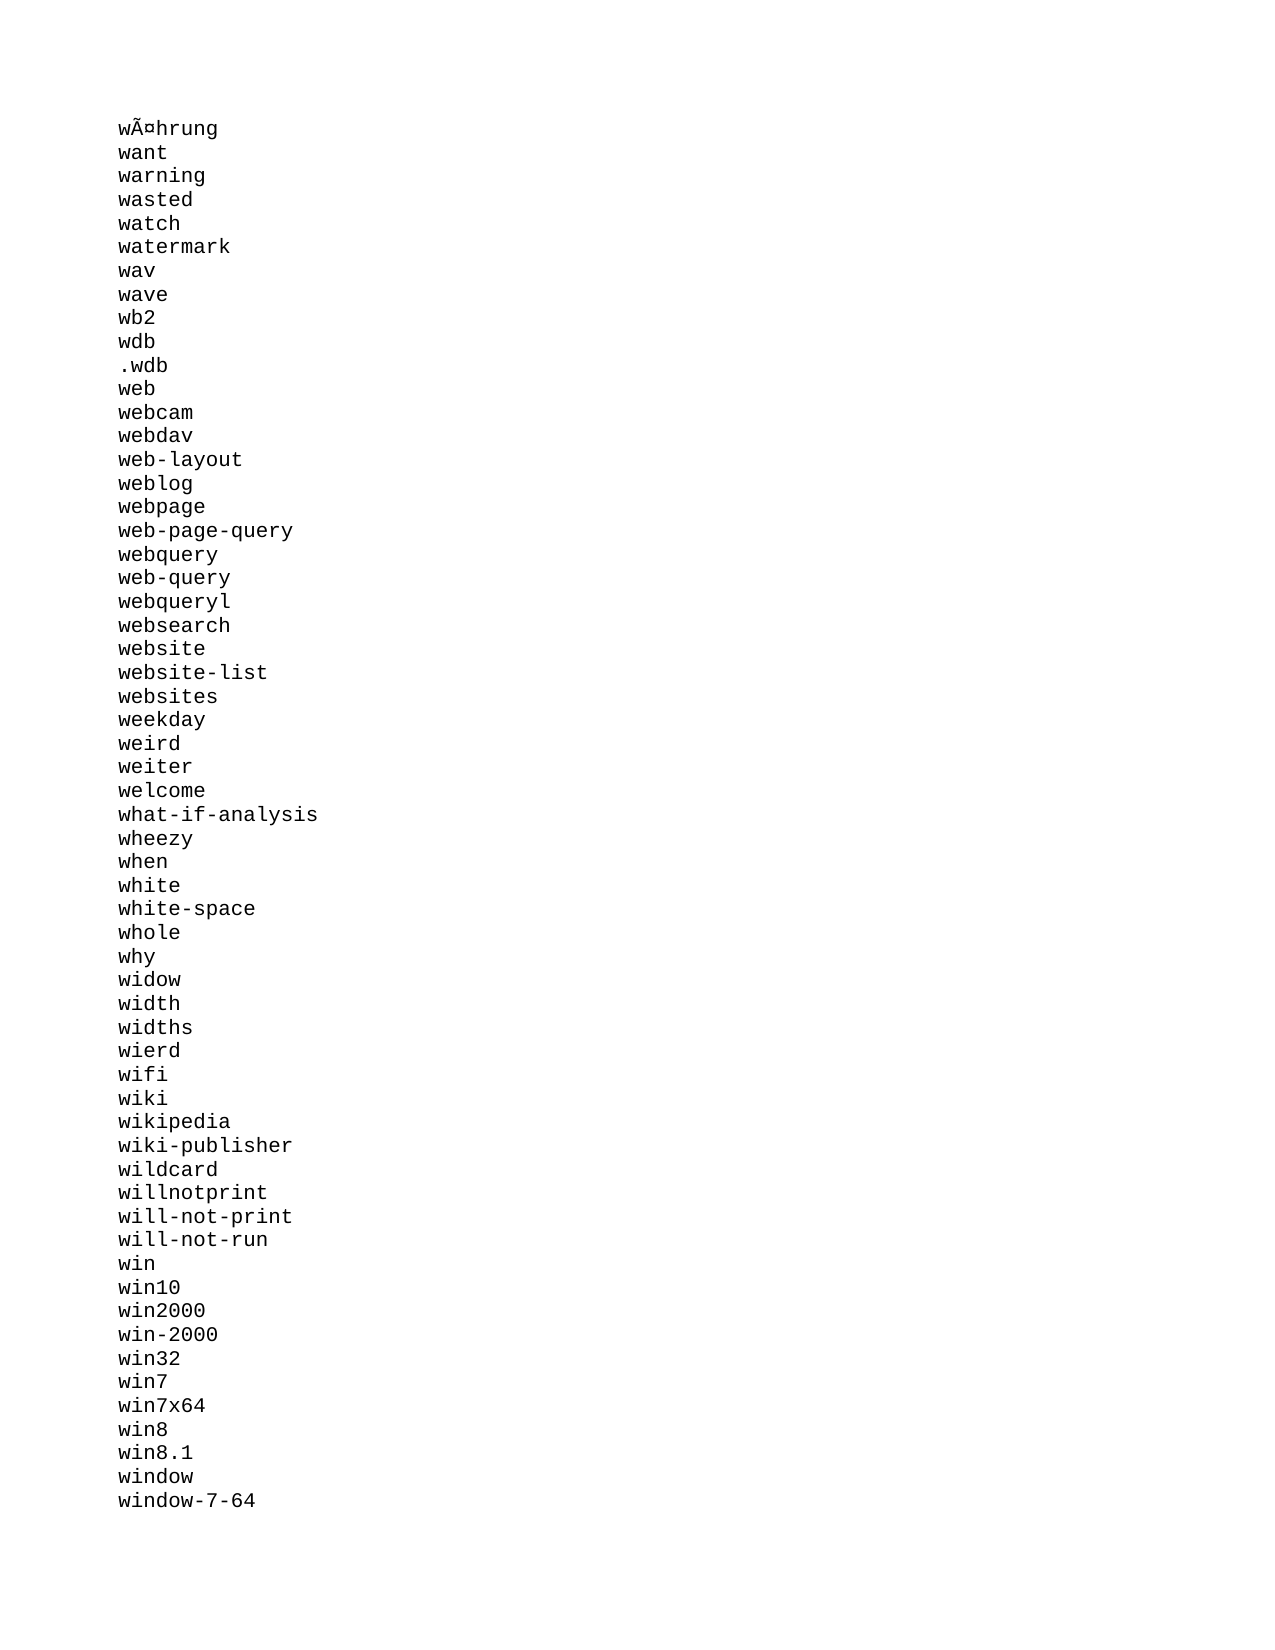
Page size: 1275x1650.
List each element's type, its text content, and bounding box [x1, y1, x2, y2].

text wiki-publisher [118, 1135, 1157, 1158]
text wav [118, 260, 1157, 284]
text website-list [118, 662, 1157, 686]
text websearch [118, 615, 1157, 638]
text wiki [118, 1088, 1157, 1111]
text watch [118, 213, 1157, 236]
text win7x64 [118, 1395, 1157, 1419]
text wÃ¤hrung [118, 118, 1157, 142]
text web-layout [118, 449, 1157, 473]
text widow [118, 969, 1157, 993]
text win-2000 [118, 1324, 1157, 1348]
text wheezy [118, 827, 1157, 851]
text webqueryl [118, 591, 1157, 615]
text webcam [118, 402, 1157, 426]
text win [118, 1253, 1157, 1277]
text watermark [118, 236, 1157, 260]
text .wdb [118, 354, 1157, 378]
text width [118, 993, 1157, 1017]
text window [118, 1466, 1157, 1489]
text wildcard [118, 1158, 1157, 1182]
text when [118, 851, 1157, 875]
text whole [118, 922, 1157, 946]
text wb2 [118, 307, 1157, 331]
text web-query [118, 567, 1157, 591]
text weblog [118, 473, 1157, 496]
text win8 [118, 1419, 1157, 1442]
text widths [118, 1017, 1157, 1040]
text want [118, 142, 1157, 165]
text web [118, 378, 1157, 402]
text wifi [118, 1064, 1157, 1088]
text win10 [118, 1277, 1157, 1300]
text wave [118, 284, 1157, 307]
text warning [118, 165, 1157, 189]
text webdav [118, 426, 1157, 449]
text webquery [118, 544, 1157, 567]
text why [118, 946, 1157, 969]
text webpage [118, 496, 1157, 520]
text website [118, 638, 1157, 662]
text websites [118, 686, 1157, 709]
text wikipedia [118, 1111, 1157, 1135]
text win2000 [118, 1300, 1157, 1324]
text willnotprint [118, 1182, 1157, 1206]
text weekday [118, 709, 1157, 733]
text white [118, 875, 1157, 898]
text win32 [118, 1348, 1157, 1371]
text win8.1 [118, 1442, 1157, 1466]
text weiter [118, 757, 1157, 780]
text window-7-64 [118, 1489, 1157, 1513]
text weird [118, 733, 1157, 757]
text will-not-run [118, 1229, 1157, 1253]
text win7 [118, 1371, 1157, 1395]
text wasted [118, 189, 1157, 213]
text web-page-query [118, 520, 1157, 544]
text wierd [118, 1040, 1157, 1064]
text what-if-analysis [118, 804, 1157, 827]
text welcome [118, 780, 1157, 804]
text white-space [118, 898, 1157, 922]
text will-not-print [118, 1206, 1157, 1229]
text wdb [118, 331, 1157, 354]
